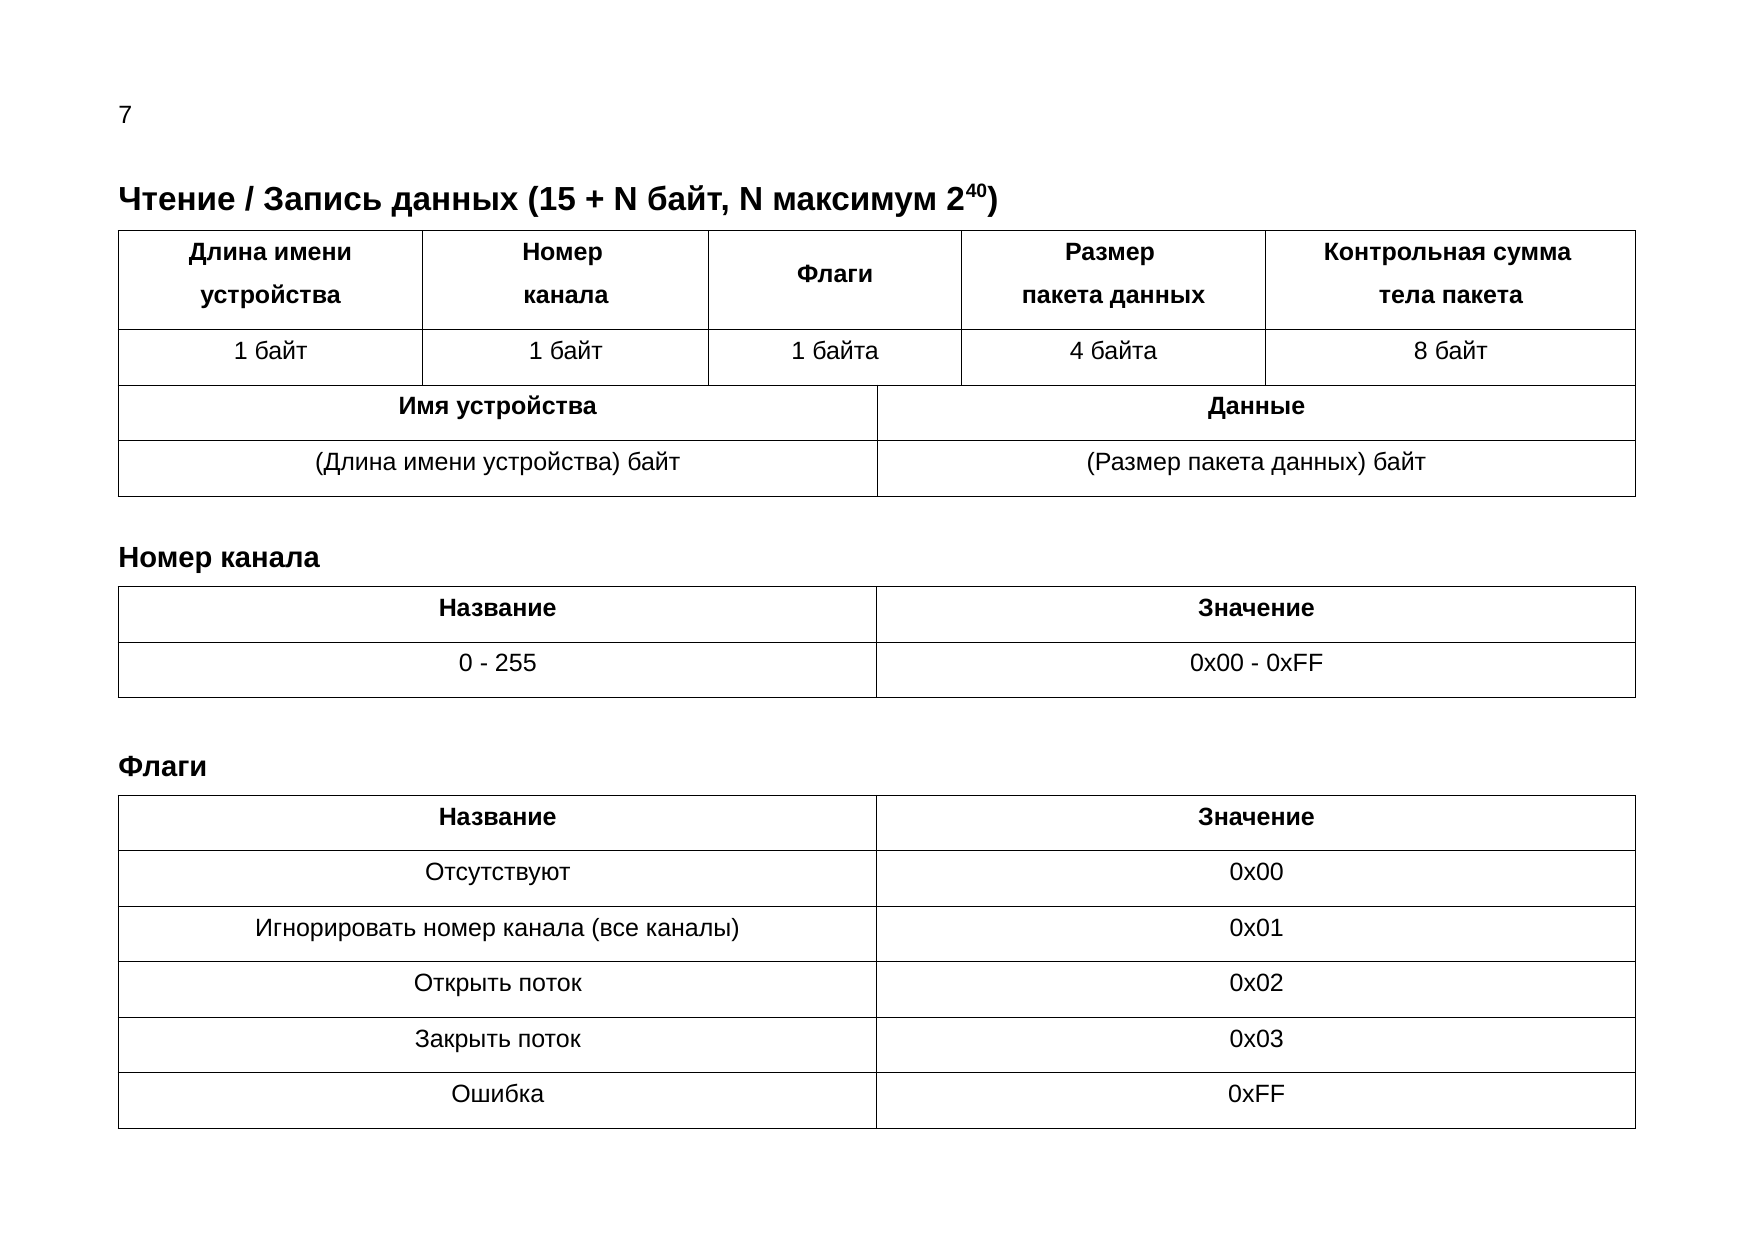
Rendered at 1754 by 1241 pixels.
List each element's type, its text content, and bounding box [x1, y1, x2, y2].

table_cell 0x01 [877, 907, 1635, 961]
table_cell Отсутствуют [119, 851, 876, 906]
table_cell 0x00 [877, 851, 1635, 906]
table_header Размер пакета данных [962, 231, 1265, 329]
table_cell 0x02 [877, 962, 1635, 1017]
subtitle Флаги [118, 749, 1636, 782]
table_cell Данные [878, 386, 1635, 440]
table_cell Имя устройства [119, 386, 877, 440]
table_cell Открыть поток [119, 962, 876, 1017]
table_cell 0xFF [877, 1073, 1635, 1128]
table_header Значение [877, 796, 1635, 850]
table_cell 4 байта [962, 330, 1265, 384]
table_cell 1 байт [119, 330, 422, 384]
subtitle Номер канала [118, 540, 1636, 573]
table_cell Закрыть поток [119, 1018, 876, 1072]
table_header Флаги [709, 231, 961, 329]
table_header Номер канала [423, 231, 708, 329]
table_cell 1 байта [709, 330, 961, 384]
table_header Название [119, 796, 876, 850]
table_header Название [119, 587, 876, 642]
table_cell 0x03 [877, 1018, 1635, 1072]
table_header Значение [877, 587, 1635, 642]
table_header Длина имени устройства [119, 231, 422, 329]
subtitle Чтение / Запись данных (15 + N байт, N максимум 240) [118, 179, 1636, 218]
table_cell 1 байт [423, 330, 708, 384]
table_cell (Длина имени устройства) байт [119, 441, 877, 496]
table_cell 0x00 - 0xFF [877, 643, 1635, 697]
table_header Контрольная сумма тела пакета [1266, 231, 1635, 329]
table_cell (Размер пакета данных) байт [878, 441, 1635, 496]
table_cell Ошибка [119, 1073, 876, 1128]
table_cell 8 байт [1266, 330, 1635, 384]
table_cell Игнорировать номер канала (все каналы) [119, 907, 876, 961]
table_cell 0 - 255 [119, 643, 876, 697]
